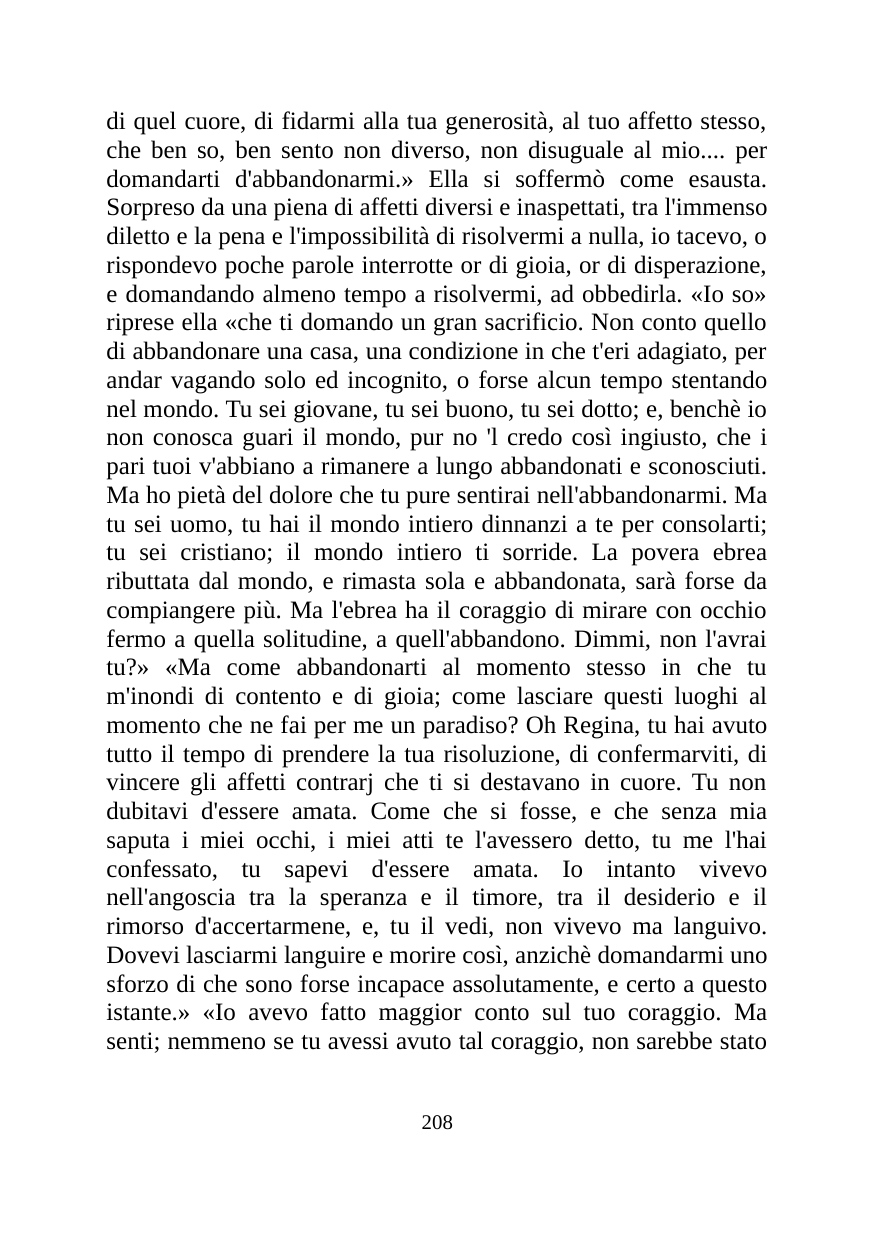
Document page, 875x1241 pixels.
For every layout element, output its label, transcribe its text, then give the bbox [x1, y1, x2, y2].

text di quel cuore, di fidarmi alla tua generosità, al tuo affetto stesso, che ben so, ben sento non diverso, non disuguale al mio.... per domandarti d'abbandonarmi.» Ella si soffermò come esausta. Sorpreso da una piena di affetti diversi e inaspettati, tra l'immenso diletto e la pena e l'impossibilità di risolvermi a nulla, io tacevo, o rispondevo poche parole interrotte or di gioia, or di disperazione, e domandando almeno tempo a risolvermi, ad obbedirla. «Io so» riprese ella «che ti domando un gran sacrificio. Non conto quello di abbandonare una casa, una condizione in che t'eri adagiato, per andar vagando solo ed incognito, o forse alcun tempo stentando nel mondo. Tu sei giovane, tu sei buono, tu sei dotto; e, benchè io non conosca guari il mondo, pur no 'l credo così ingiusto, che i pari tuoi v'abbiano a rimanere a lungo abbandonati e sconosciuti. Ma ho pietà del dolore che tu pure sentirai nell'abbandonarmi. Ma tu sei uomo, tu hai il mondo intiero dinnanzi a te per consolarti; tu sei cristiano; il mondo intiero ti sorride. La povera ebrea ributtata dal mondo, e rimasta sola e abbandonata, sarà forse da compiangere più. Ma l'ebrea ha il coraggio di mirare con occhio fermo a quella solitudine, a quell'abbandono. Dimmi, non l'avrai tu?» «Ma come abbandonarti al momento stesso in che tu m'inondi di contento e di gioia; come lasciare questi luoghi al momento che ne fai per me un paradiso? Oh Regina, tu hai avuto tutto il tempo di prendere la tua risoluzione, di confermarviti, di vincere gli affetti contrarj che ti si destavano in cuore. Tu non dubitavi d'essere amata. Come che si fosse, e che senza mia saputa i miei occhi, i miei atti te l'avessero detto, tu me l'hai confessato, tu sapevi d'essere amata. Io intanto vivevo nell'angoscia tra la speranza e il timore, tra il desiderio e il rimorso d'accertarmene, e, tu il vedi, non vivevo ma languivo. Dovevi lasciarmi languire e morire così, anzichè domandarmi uno sforzo di che sono forse incapace assolutamente, e certo a questo istante.» «Io avevo fatto maggior conto sul tuo coraggio. Ma senti; nemmeno se tu avessi avuto tal coraggio, non sarebbe stato [106, 106, 768, 1055]
